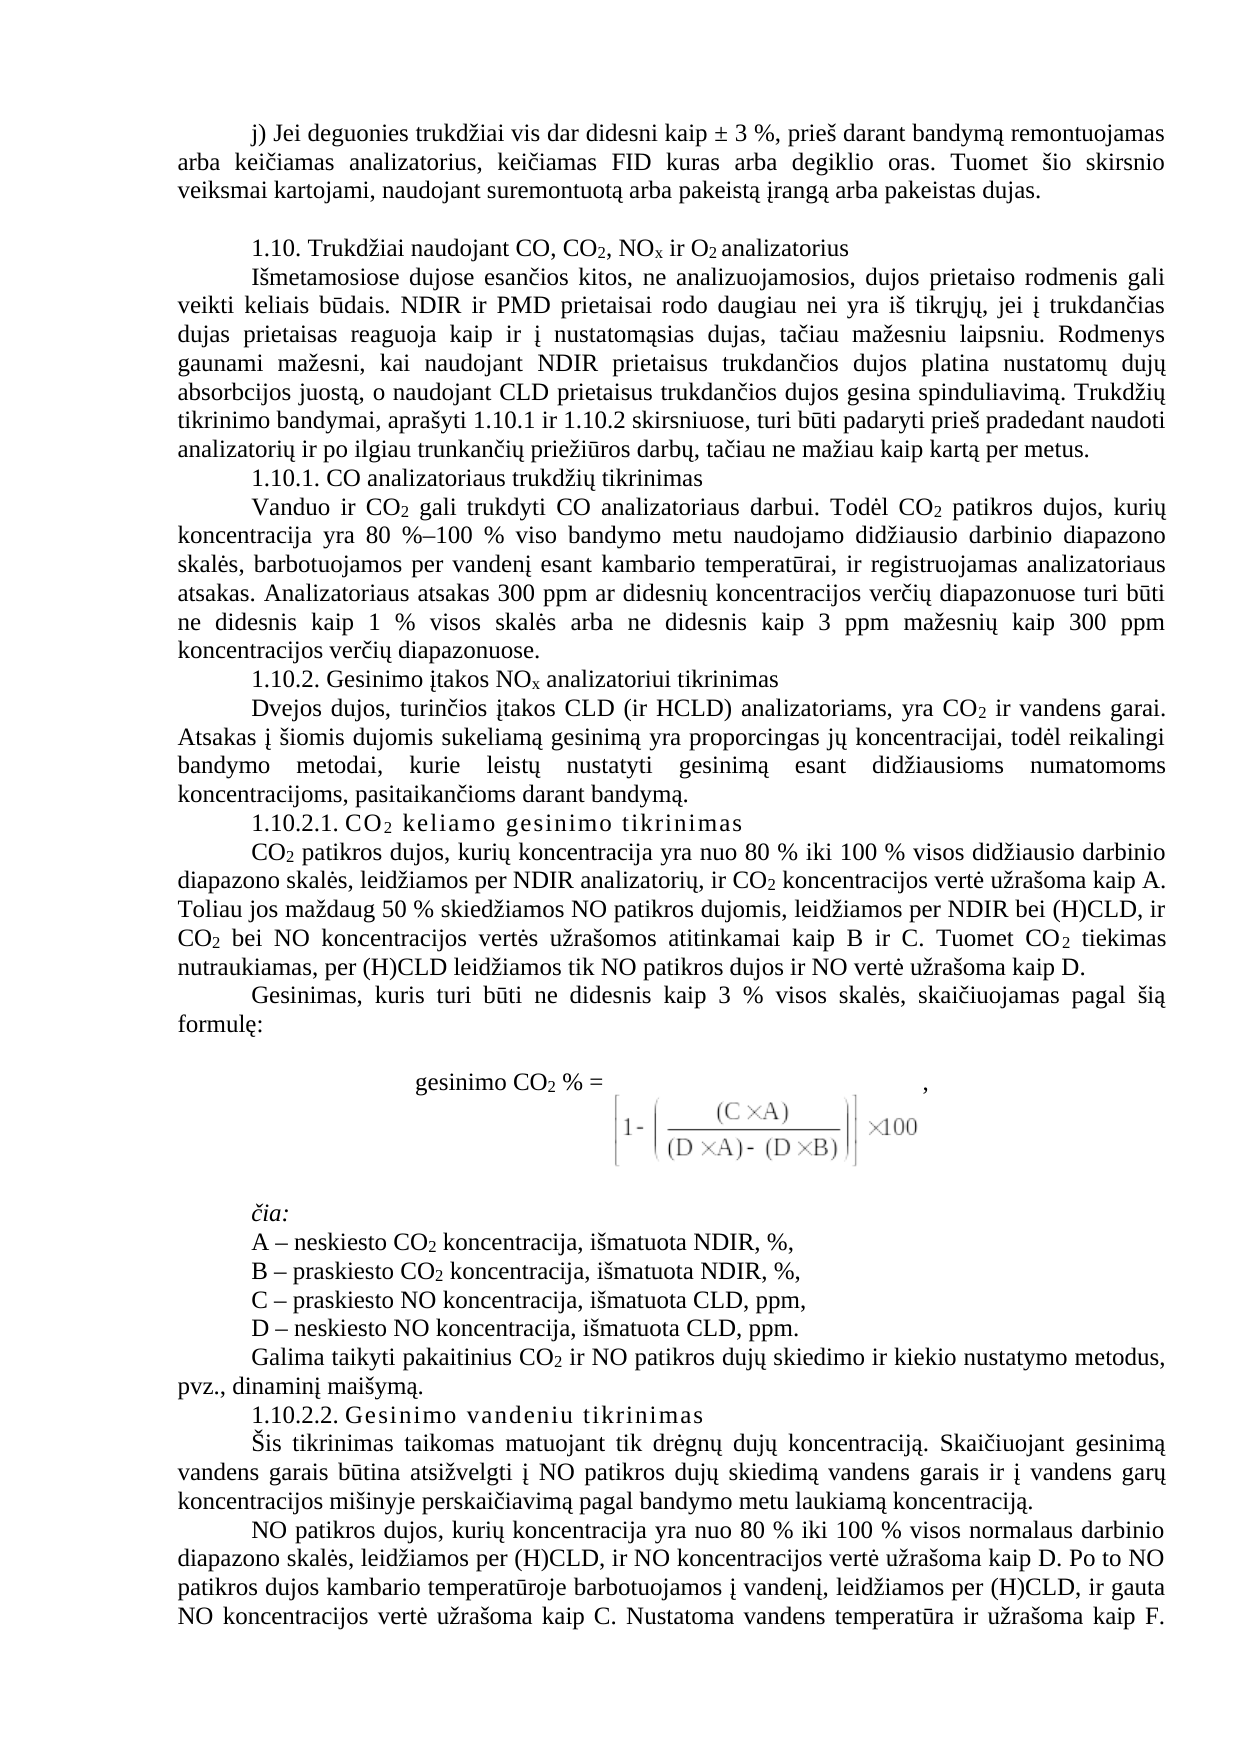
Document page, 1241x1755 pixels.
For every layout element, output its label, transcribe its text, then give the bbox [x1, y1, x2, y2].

text gesinimo CO2 % = , [177, 1067, 1166, 1170]
text čia: [177, 1198, 1166, 1227]
text Išmetamosiose dujose esančios kitos, ne analizuojamosios, dujos prietaiso rodmenis gali veikti keliais būdais. NDIR ir PMD prietaisai rodo daugiau nei yra iš tikrųjų, jei į trukdančias dujas prietaisas reaguoja kaip ir į nustatomąsias dujas, tačiau mažesniu laipsniu. Rodmenys gaunami mažesni, kai naudojant NDIR prietaisus trukdančios dujos platina nustatomų dujų absorbcijos juostą, o naudojant CLD prietaisus trukdančios dujos gesina spinduliavimą. Trukdžių tikrinimo bandymai, aprašyti 1.10.1 ir 1.10.2 skirsniuose, turi būti padaryti prieš pradedant naudoti analizatorių ir po ilgiau trunkančių priežiūros darbų, tačiau ne mažiau kaip kartą per metus. [177, 262, 1166, 463]
text 1.10. Trukdžiai naudojant CO, CO2, NOx ir O2 analizatorius [177, 233, 1166, 262]
text Gesinimas, kuris turi būti ne didesnis kaip 3 % visos skalės, skaičiuojamas pagal šią formulę: [177, 981, 1166, 1038]
text 1.10.2. Gesinimo įtakos NOx analizatoriui tikrinimas [177, 664, 1166, 693]
text 1.10.1. CO analizatoriaus trukdžių tikrinimas [177, 463, 1166, 492]
text Šis tikrinimas taikomas matuojant tik drėgnų dujų koncentraciją. Skaičiuojant gesinimą vandens garais būtina atsižvelgti į NO patikros dujų skiedimą vandens garais ir į vandens garų koncentracijos mišinyje perskaičiavimą pagal bandymo metu laukiamą koncentraciją. [177, 1428, 1166, 1515]
text NO patikros dujos, kurių koncentracija yra nuo 80 % iki 100 % visos normalaus darbinio diapazono skalės, leidžiamos per (H)CLD, ir NO koncentracijos vertė užrašoma kaip D. Po to NO patikros dujos kambario temperatūroje barbotuojamos į vandenį, leidžiamos per (H)CLD, ir gauta NO koncentracijos vertė užrašoma kaip C. Nustatoma vandens temperatūra ir užrašoma kaip F. [177, 1515, 1166, 1630]
text Galima taikyti pakaitinius CO2 ir NO patikros dujų skiedimo ir kiekio nustatymo metodus, pvz., dinaminį maišymą. [177, 1342, 1166, 1400]
text A – neskiesto CO2 koncentracija, išmatuota NDIR, %, [177, 1227, 1166, 1256]
text j) Jei deguonies trukdžiai vis dar didesni kaip ± 3 %, prieš darant bandymą remontuojamas arba keičiamas analizatorius, keičiamas FID kuras arba degiklio oras. Tuomet šio skirsnio veiksmai kartojami, naudojant suremontuotą arba pakeistą įrangą arba pakeistas dujas. [177, 118, 1166, 204]
text C – praskiesto NO koncentracija, išmatuota CLD, ppm, [177, 1285, 1166, 1313]
text 1.10.2.1. CO2 keliamo gesinimo tikrinimas [177, 808, 1166, 837]
text Vanduo ir CO2 gali trukdyti CO analizatoriaus darbui. Todėl CO2 patikros dujos, kurių koncentracija yra 80 %–100 % viso bandymo metu naudojamo didžiausio darbinio diapazono skalės, barbotuojamos per vandenį esant kambario temperatūrai, ir registruojamas analizatoriaus atsakas. Analizatoriaus atsakas 300 ppm ar didesnių koncentracijos verčių diapazonuose turi būti ne didesnis kaip 1 % visos skalės arba ne didesnis kaip 3 ppm mažesnių kaip 300 ppm koncentracijos verčių diapazonuose. [177, 492, 1166, 664]
text Dvejos dujos, turinčios įtakos CLD (ir HCLD) analizatoriams, yra CO2 ir vandens garai. Atsakas į šiomis dujomis sukeliamą gesinimą yra proporcingas jų koncentracijai, todėl reikalingi bandymo metodai, kurie leistų nustatyti gesinimą esant didžiausioms numatomoms koncentracijoms, pasitaikančioms darant bandymą. [177, 693, 1166, 808]
text 1.10.2.2. Gesinimo vandeniu tikrinimas [177, 1400, 1166, 1428]
text B – praskiesto CO2 koncentracija, išmatuota NDIR, %, [177, 1256, 1166, 1285]
text CO2 patikros dujos, kurių koncentracija yra nuo 80 % iki 100 % visos didžiausio darbinio diapazono skalės, leidžiamos per NDIR analizatorių, ir CO2 koncentracijos vertė užrašoma kaip A. Toliau jos maždaug 50 % skiedžiamos NO patikros dujomis, leidžiamos per NDIR bei (H)CLD, ir CO2 bei NO koncentracijos vertės užrašomos atitinkamai kaip B ir C. Tuomet CO2 tiekimas nutraukiamas, per (H)CLD leidžiamos tik NO patikros dujos ir NO vertė užrašoma kaip D. [177, 837, 1166, 981]
text D – neskiesto NO koncentracija, išmatuota CLD, ppm. [177, 1313, 1166, 1342]
